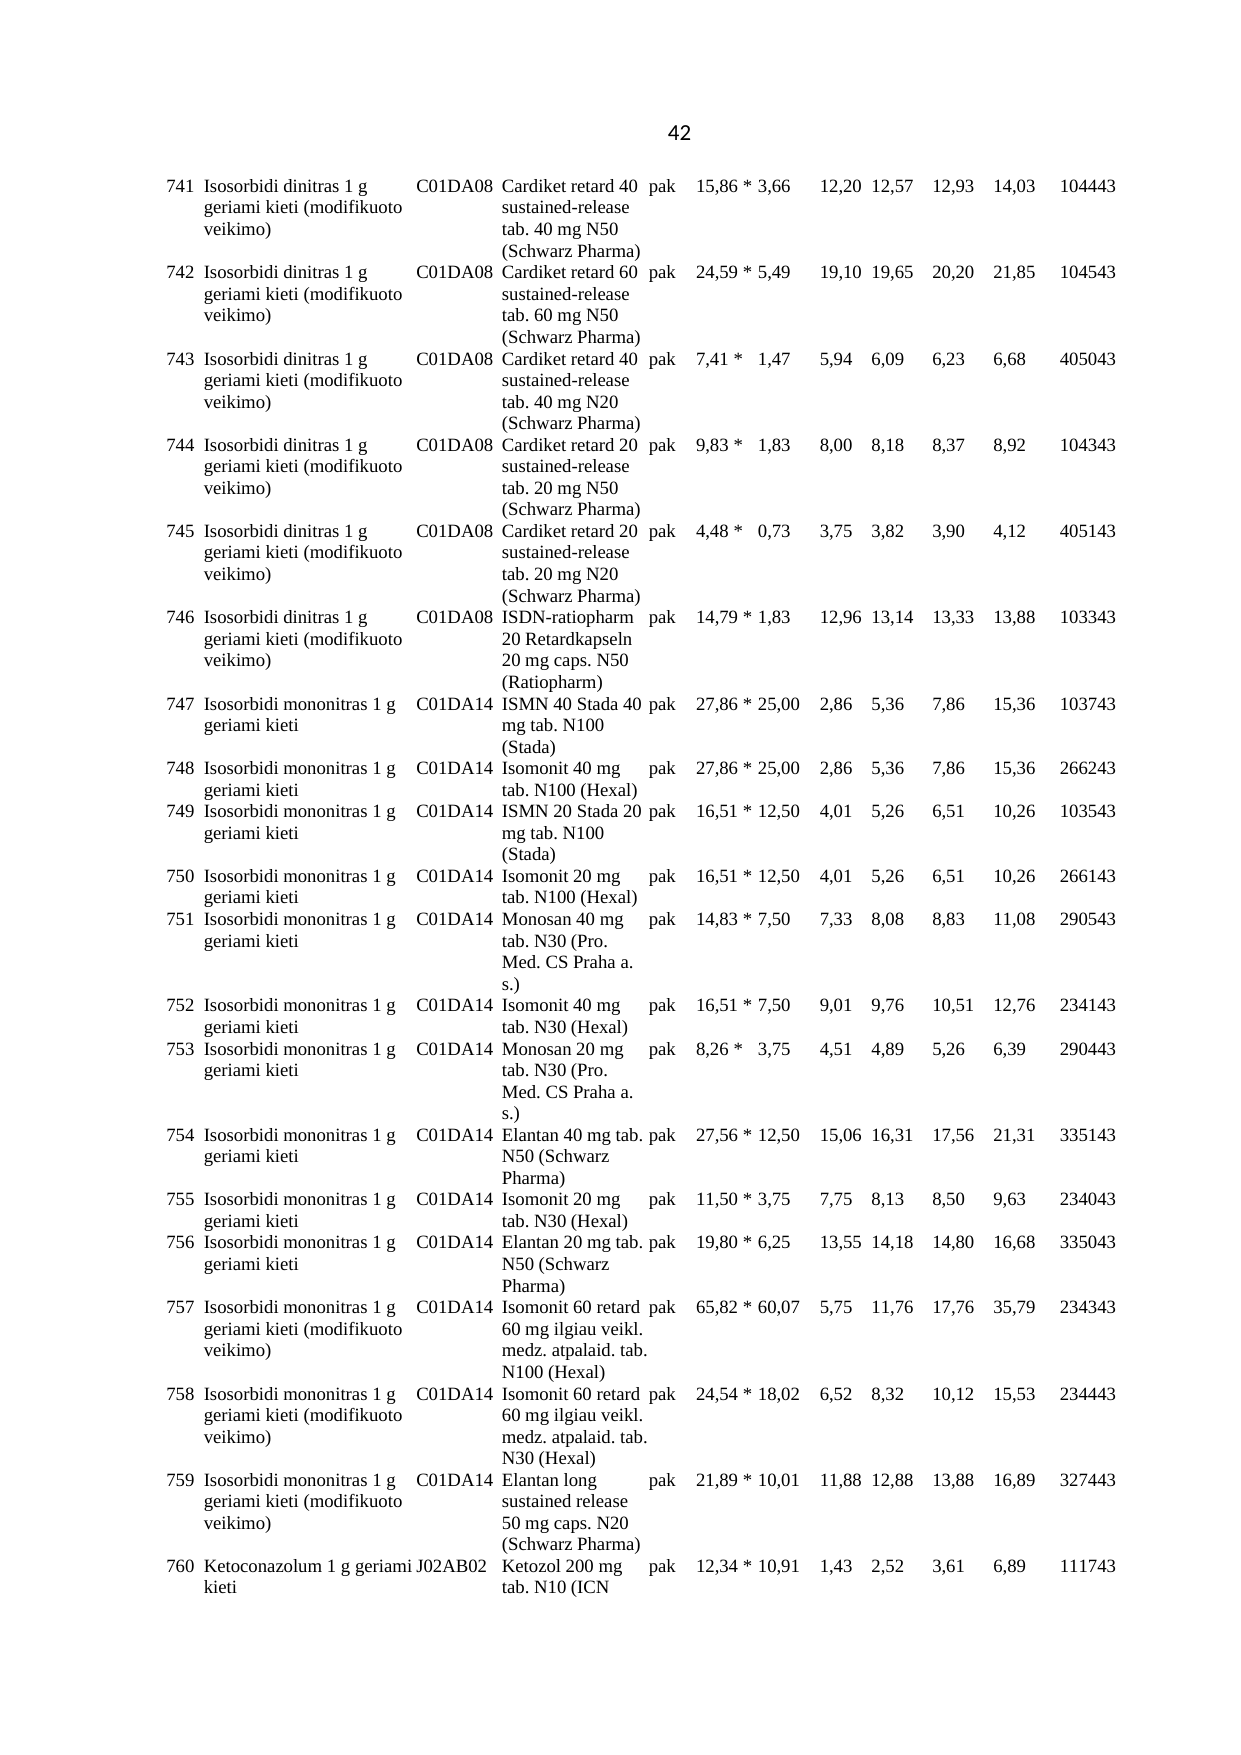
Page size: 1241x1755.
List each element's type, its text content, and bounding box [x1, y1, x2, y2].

table_cell 744 [166, 434, 203, 520]
table_cell Ketozol 200 mg tab. N10 (ICN [502, 1555, 648, 1598]
table_cell 103743 [1060, 693, 1127, 757]
table_cell 27,86 * [696, 757, 758, 800]
table_cell pak [649, 1383, 696, 1469]
table_cell 2,86 [820, 757, 871, 800]
table_cell 4,01 [820, 865, 871, 908]
table_cell 757 [166, 1296, 203, 1382]
table_cell Cardiket retard 20 sustained-release tab. 20 mg N50 (Schwarz Pharma) [502, 434, 648, 520]
table_cell 3,82 [871, 520, 932, 606]
table_cell 7,50 [758, 994, 819, 1037]
table_cell 10,91 [758, 1555, 819, 1598]
table_cell 0,73 [758, 520, 819, 606]
table_cell Elantan long sustained release 50 mg caps. N20 (Schwarz Pharma) [502, 1469, 648, 1555]
table_cell 16,89 [993, 1469, 1059, 1555]
table_cell pak [649, 348, 696, 434]
table_cell 4,89 [871, 1038, 932, 1124]
table_cell 234343 [1060, 1296, 1127, 1382]
table_cell 742 [166, 261, 203, 347]
table_cell C01DA14 [416, 1383, 502, 1469]
table_cell 4,12 [993, 520, 1059, 606]
table_cell 21,89 * [696, 1469, 758, 1555]
table_cell 3,90 [932, 520, 993, 606]
table_cell 10,12 [932, 1383, 993, 1469]
table_cell Isomonit 20 mg tab. N30 (Hexal) [502, 1188, 648, 1231]
table_cell 751 [166, 908, 203, 994]
table_cell C01DA08 [416, 261, 502, 347]
table_cell C01DA14 [416, 1124, 502, 1188]
table_cell pak [649, 606, 696, 692]
table_cell 7,86 [932, 757, 993, 800]
table_cell 756 [166, 1231, 203, 1296]
table_cell 6,51 [932, 865, 993, 908]
table_cell Isosorbidi dinitras 1 g geriami kieti (modifikuoto veikimo) [204, 520, 416, 606]
table_cell 13,88 [993, 606, 1059, 692]
table_cell 7,75 [820, 1188, 871, 1231]
table_cell 12,50 [758, 1124, 819, 1188]
table_cell 759 [166, 1469, 203, 1555]
table_cell Isosorbidi dinitras 1 g geriami kieti (modifikuoto veikimo) [204, 348, 416, 434]
table_cell 14,83 * [696, 908, 758, 994]
table_cell 11,08 [993, 908, 1059, 994]
table_cell C01DA08 [416, 348, 502, 434]
table_cell 8,50 [932, 1188, 993, 1231]
table_cell 5,49 [758, 261, 819, 347]
table_cell 3,61 [932, 1555, 993, 1598]
table_cell Isosorbidi mononitras 1 g geriami kieti [204, 1038, 416, 1124]
table_cell 12,76 [993, 994, 1059, 1037]
table_cell Isosorbidi mononitras 1 g geriami kieti [204, 1188, 416, 1231]
table_cell 12,96 [820, 606, 871, 692]
table_cell pak [649, 1469, 696, 1555]
table_cell 290443 [1060, 1038, 1127, 1124]
table_cell 8,08 [871, 908, 932, 994]
table_cell 4,51 [820, 1038, 871, 1124]
table_cell 8,83 [932, 908, 993, 994]
table_cell Isosorbidi mononitras 1 g geriami kieti [204, 693, 416, 757]
table_cell 3,75 [758, 1188, 819, 1231]
table_cell 16,68 [993, 1231, 1059, 1296]
table_cell Isosorbidi mononitras 1 g geriami kieti [204, 757, 416, 800]
table_cell 7,33 [820, 908, 871, 994]
table_cell 16,51 * [696, 865, 758, 908]
table_cell C01DA14 [416, 994, 502, 1037]
table_cell 15,36 [993, 757, 1059, 800]
table_cell 335143 [1060, 1124, 1127, 1188]
table_cell 8,18 [871, 434, 932, 520]
table_cell 24,59 * [696, 261, 758, 347]
table_cell Isosorbidi mononitras 1 g geriami kieti (modifikuoto veikimo) [204, 1383, 416, 1469]
table_cell 10,01 [758, 1469, 819, 1555]
table_cell 13,88 [932, 1469, 993, 1555]
table_cell pak [649, 800, 696, 865]
table_cell 19,10 [820, 261, 871, 347]
table_cell 3,75 [820, 520, 871, 606]
table_cell 12,20 [820, 175, 871, 261]
table_cell 6,51 [932, 800, 993, 865]
table_cell 15,86 * [696, 175, 758, 261]
table_cell C01DA14 [416, 1296, 502, 1382]
table_cell 10,26 [993, 800, 1059, 865]
table_cell pak [649, 1555, 696, 1598]
table_cell 111743 [1060, 1555, 1127, 1598]
table_cell Isomonit 20 mg tab. N100 (Hexal) [502, 865, 648, 908]
table_cell Isomonit 60 retard 60 mg ilgiau veikl. medz. atpalaid. tab. N30 (Hexal) [502, 1383, 648, 1469]
table_cell 20,20 [932, 261, 993, 347]
table_cell 3,66 [758, 175, 819, 261]
table_cell Monosan 40 mg tab. N30 (Pro. Med. CS Praha a. s.) [502, 908, 648, 994]
table_cell Monosan 20 mg tab. N30 (Pro. Med. CS Praha a. s.) [502, 1038, 648, 1124]
table_cell 750 [166, 865, 203, 908]
table_cell 13,14 [871, 606, 932, 692]
table_cell pak [649, 175, 696, 261]
table_cell 1,83 [758, 606, 819, 692]
table_cell 8,92 [993, 434, 1059, 520]
table_cell 748 [166, 757, 203, 800]
table_cell 335043 [1060, 1231, 1127, 1296]
table_cell 14,03 [993, 175, 1059, 261]
table_cell 35,79 [993, 1296, 1059, 1382]
table_cell 758 [166, 1383, 203, 1469]
table_cell Isosorbidi mononitras 1 g geriami kieti [204, 1231, 416, 1296]
table_cell 741 [166, 175, 203, 261]
table_cell C01DA14 [416, 1188, 502, 1231]
table_cell 327443 [1060, 1469, 1127, 1555]
table_cell 6,89 [993, 1555, 1059, 1598]
table_cell 266243 [1060, 757, 1127, 800]
table_cell Isosorbidi mononitras 1 g geriami kieti (modifikuoto veikimo) [204, 1469, 416, 1555]
table_cell 12,50 [758, 865, 819, 908]
table_cell Elantan 20 mg tab. N50 (Schwarz Pharma) [502, 1231, 648, 1296]
table_cell 27,86 * [696, 693, 758, 757]
table_cell 13,55 [820, 1231, 871, 1296]
table_cell C01DA08 [416, 434, 502, 520]
table_cell Isosorbidi mononitras 1 g geriami kieti [204, 1124, 416, 1188]
table_cell Isosorbidi dinitras 1 g geriami kieti (modifikuoto veikimo) [204, 261, 416, 347]
table_cell C01DA14 [416, 865, 502, 908]
table_cell 12,50 [758, 800, 819, 865]
table_cell 12,34 * [696, 1555, 758, 1598]
table_cell Isosorbidi mononitras 1 g geriami kieti [204, 800, 416, 865]
table_cell pak [649, 520, 696, 606]
table_cell 753 [166, 1038, 203, 1124]
table_cell 4,01 [820, 800, 871, 865]
table_cell 754 [166, 1124, 203, 1188]
table_cell 16,31 [871, 1124, 932, 1188]
table_cell Isomonit 40 mg tab. N30 (Hexal) [502, 994, 648, 1037]
table_cell 747 [166, 693, 203, 757]
table_cell 27,56 * [696, 1124, 758, 1188]
table_cell 25,00 [758, 757, 819, 800]
table_cell 104543 [1060, 261, 1127, 347]
table_cell 5,26 [871, 865, 932, 908]
table_cell 5,26 [932, 1038, 993, 1124]
table_cell 7,50 [758, 908, 819, 994]
table_cell 12,93 [932, 175, 993, 261]
table_cell 9,63 [993, 1188, 1059, 1231]
table_cell ISMN 40 Stada 40 mg tab. N100 (Stada) [502, 693, 648, 757]
table_cell C01DA14 [416, 1231, 502, 1296]
table_cell 6,25 [758, 1231, 819, 1296]
table_cell C01DA14 [416, 757, 502, 800]
table_cell 103543 [1060, 800, 1127, 865]
table_cell 6,39 [993, 1038, 1059, 1124]
table_cell 19,80 * [696, 1231, 758, 1296]
table_cell pak [649, 1124, 696, 1188]
table_cell Isosorbidi dinitras 1 g geriami kieti (modifikuoto veikimo) [204, 606, 416, 692]
table_cell Isosorbidi dinitras 1 g geriami kieti (modifikuoto veikimo) [204, 434, 416, 520]
table_cell pak [649, 1038, 696, 1124]
table_cell 234143 [1060, 994, 1127, 1037]
table_cell Cardiket retard 20 sustained-release tab. 20 mg N20 (Schwarz Pharma) [502, 520, 648, 606]
table_cell 1,43 [820, 1555, 871, 1598]
table_cell 25,00 [758, 693, 819, 757]
table_cell J02AB02 [416, 1555, 502, 1598]
table_cell 11,50 * [696, 1188, 758, 1231]
table_cell C01DA08 [416, 520, 502, 606]
table_cell C01DA14 [416, 800, 502, 865]
table_cell ISMN 20 Stada 20 mg tab. N100 (Stada) [502, 800, 648, 865]
table_cell pak [649, 693, 696, 757]
table_cell Cardiket retard 40 sustained-release tab. 40 mg N50 (Schwarz Pharma) [502, 175, 648, 261]
table_cell C01DA14 [416, 1038, 502, 1124]
table_cell 16,51 * [696, 994, 758, 1037]
table_cell pak [649, 865, 696, 908]
table_cell 12,88 [871, 1469, 932, 1555]
table_cell 11,88 [820, 1469, 871, 1555]
table_cell 749 [166, 800, 203, 865]
table_cell 11,76 [871, 1296, 932, 1382]
table_cell Isosorbidi mononitras 1 g geriami kieti (modifikuoto veikimo) [204, 1296, 416, 1382]
table_cell 6,23 [932, 348, 993, 434]
table_cell 234043 [1060, 1188, 1127, 1231]
table_cell 1,83 [758, 434, 819, 520]
table_cell Isomonit 40 mg tab. N100 (Hexal) [502, 757, 648, 800]
table_cell 5,36 [871, 693, 932, 757]
table_cell 10,26 [993, 865, 1059, 908]
table_cell 17,76 [932, 1296, 993, 1382]
table_cell 743 [166, 348, 203, 434]
table_cell 755 [166, 1188, 203, 1231]
table_cell C01DA14 [416, 908, 502, 994]
table_cell 5,75 [820, 1296, 871, 1382]
table_cell Isosorbidi dinitras 1 g geriami kieti (modifikuoto veikimo) [204, 175, 416, 261]
table_cell pak [649, 1188, 696, 1231]
table_cell 3,75 [758, 1038, 819, 1124]
table_cell pak [649, 757, 696, 800]
table_cell 15,36 [993, 693, 1059, 757]
table_cell 8,26 * [696, 1038, 758, 1124]
table_cell 9,76 [871, 994, 932, 1037]
table_cell 9,83 * [696, 434, 758, 520]
table_cell C01DA08 [416, 175, 502, 261]
table_cell 21,31 [993, 1124, 1059, 1188]
table_cell 18,02 [758, 1383, 819, 1469]
table_cell 17,56 [932, 1124, 993, 1188]
table_cell 266143 [1060, 865, 1127, 908]
table_cell Cardiket retard 60 sustained-release tab. 60 mg N50 (Schwarz Pharma) [502, 261, 648, 347]
table_cell 9,01 [820, 994, 871, 1037]
table_cell 760 [166, 1555, 203, 1598]
table_cell 7,41 * [696, 348, 758, 434]
table_cell 12,57 [871, 175, 932, 261]
table_cell 7,86 [932, 693, 993, 757]
table_cell pak [649, 1296, 696, 1382]
table_cell 10,51 [932, 994, 993, 1037]
table_cell Isosorbidi mononitras 1 g geriami kieti [204, 908, 416, 994]
table_cell 5,94 [820, 348, 871, 434]
table_cell Ketoconazolum 1 g geriami kieti [204, 1555, 416, 1598]
table_cell 6,09 [871, 348, 932, 434]
table_cell Isosorbidi mononitras 1 g geriami kieti [204, 994, 416, 1037]
table_cell 234443 [1060, 1383, 1127, 1469]
table_cell 746 [166, 606, 203, 692]
table_cell 405043 [1060, 348, 1127, 434]
table_cell 6,52 [820, 1383, 871, 1469]
table_cell ISDN-ratiopharm 20 Retardkapseln 20 mg caps. N50 (Ratiopharm) [502, 606, 648, 692]
table_cell 24,54 * [696, 1383, 758, 1469]
table_cell 5,26 [871, 800, 932, 865]
table_cell 8,00 [820, 434, 871, 520]
table_cell pak [649, 434, 696, 520]
table_cell 104343 [1060, 434, 1127, 520]
table_cell 752 [166, 994, 203, 1037]
table_cell 14,18 [871, 1231, 932, 1296]
table_cell 104443 [1060, 175, 1127, 261]
table_cell pak [649, 261, 696, 347]
table_cell 4,48 * [696, 520, 758, 606]
table_cell C01DA14 [416, 693, 502, 757]
table_cell 15,06 [820, 1124, 871, 1188]
table_cell pak [649, 994, 696, 1037]
table_cell 6,68 [993, 348, 1059, 434]
table_cell 15,53 [993, 1383, 1059, 1469]
table_cell C01DA14 [416, 1469, 502, 1555]
table_cell 65,82 * [696, 1296, 758, 1382]
table_cell 8,37 [932, 434, 993, 520]
table_cell 5,36 [871, 757, 932, 800]
table_cell 745 [166, 520, 203, 606]
table_cell 14,80 [932, 1231, 993, 1296]
table_cell 103343 [1060, 606, 1127, 692]
table_cell 8,32 [871, 1383, 932, 1469]
table_cell 60,07 [758, 1296, 819, 1382]
table_cell 13,33 [932, 606, 993, 692]
table_cell 1,47 [758, 348, 819, 434]
table_cell pak [649, 1231, 696, 1296]
table_cell 16,51 * [696, 800, 758, 865]
table_cell 21,85 [993, 261, 1059, 347]
table_cell 8,13 [871, 1188, 932, 1231]
table_cell 2,52 [871, 1555, 932, 1598]
table_cell 290543 [1060, 908, 1127, 994]
table_cell 14,79 * [696, 606, 758, 692]
table_cell Isomonit 60 retard 60 mg ilgiau veikl. medz. atpalaid. tab. N100 (Hexal) [502, 1296, 648, 1382]
table_cell 19,65 [871, 261, 932, 347]
table_cell 405143 [1060, 520, 1127, 606]
table_cell pak [649, 908, 696, 994]
table_cell C01DA08 [416, 606, 502, 692]
table_cell Cardiket retard 40 sustained-release tab. 40 mg N20 (Schwarz Pharma) [502, 348, 648, 434]
table_cell 2,86 [820, 693, 871, 757]
table_cell Elantan 40 mg tab. N50 (Schwarz Pharma) [502, 1124, 648, 1188]
table_cell Isosorbidi mononitras 1 g geriami kieti [204, 865, 416, 908]
